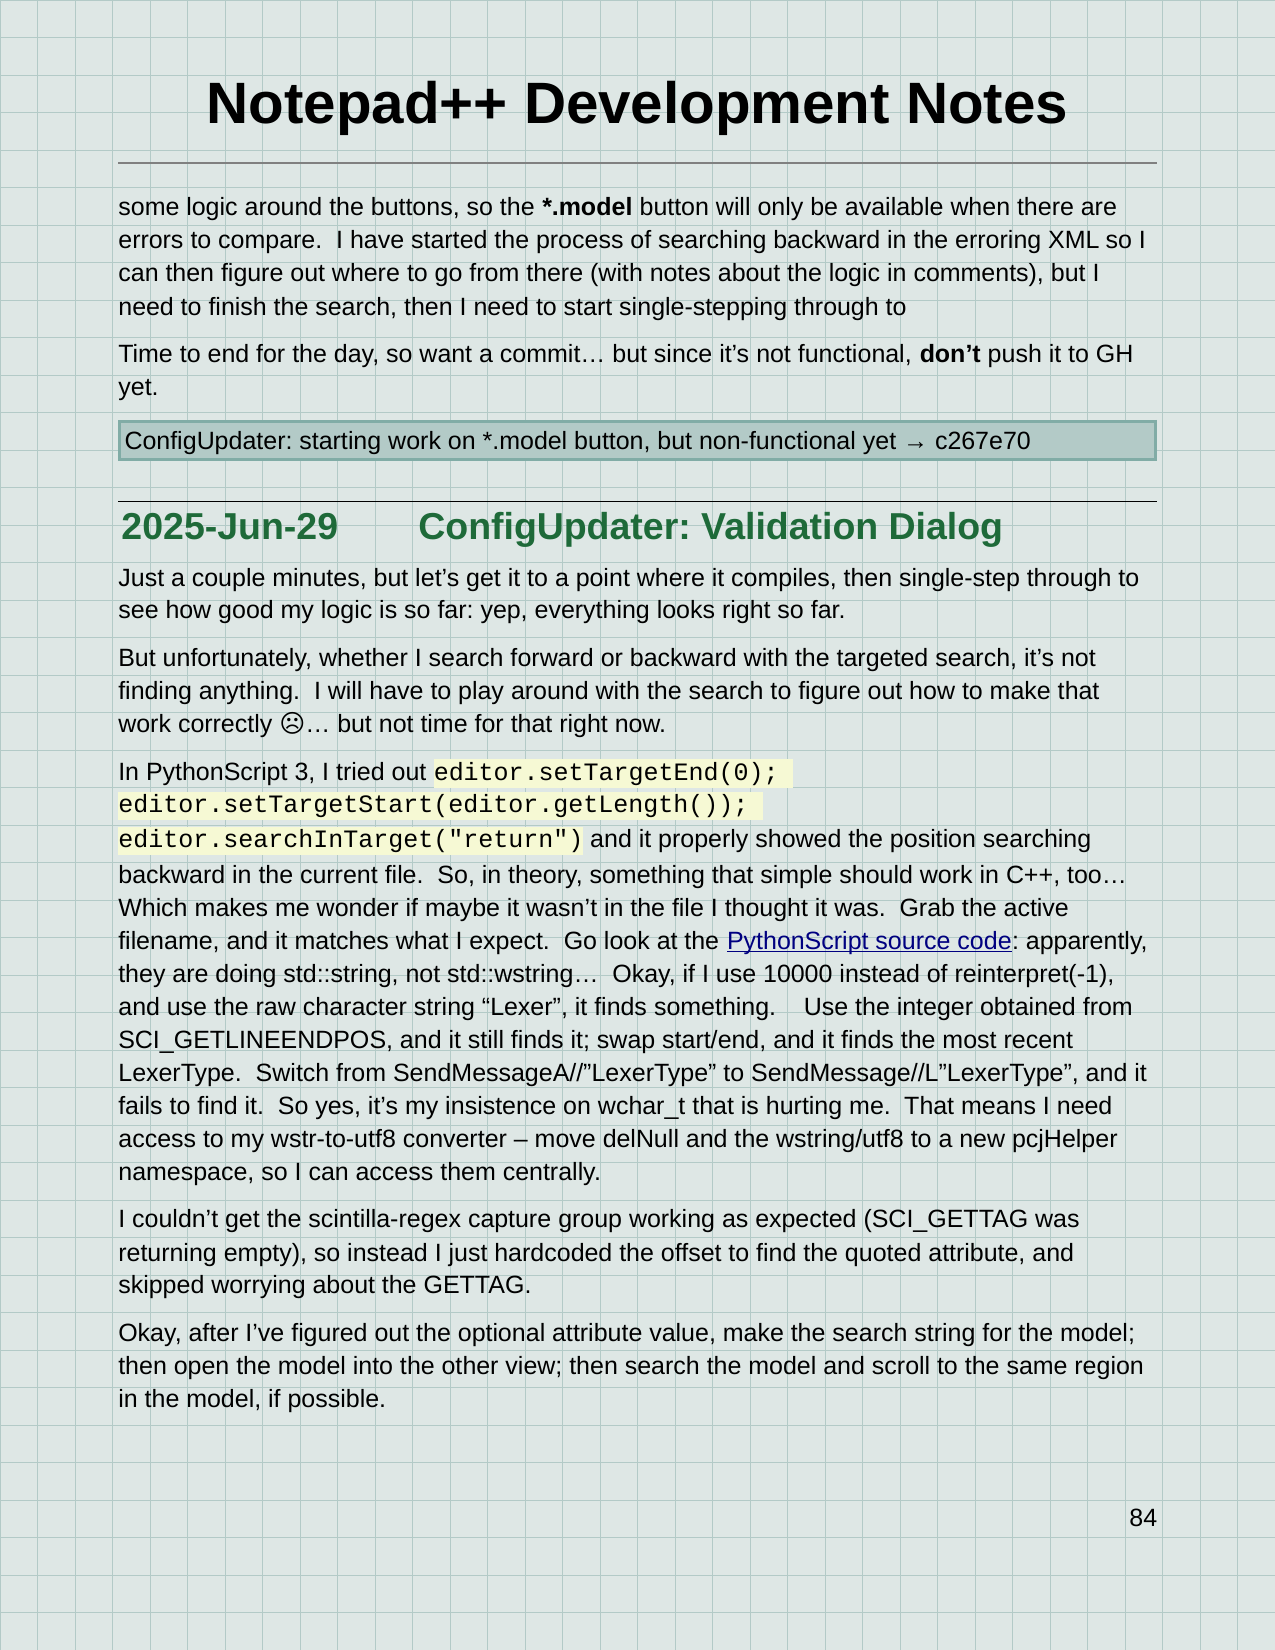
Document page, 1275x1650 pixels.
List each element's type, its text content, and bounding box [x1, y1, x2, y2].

text But unfortunately, whether I search forward or backward with the targeted search, it’s not finding anything. I will have to play around with the search to figure out how to make that work correctly ☹… but not time for that right now. [118, 643, 1157, 738]
text In PythonScript 3, I tried out editor.setTargetEnd(0); editor.setTargetStart(editor.getLength()); editor.searchInTarget("return") and it properly showed the position searching backward in the current file. So, in theory, something that simple should work in C++, too… Which makes me wonder if maybe it wasn’t in the file I thought it was. Grab the active filename, and it matches what I expect. Go look at the PythonScript source code: apparently, they are doing std::string, not std::wstring… Okay, if I use 10000 instead of reinterpret(-1), and use the raw character string “Lexer”, it finds something. Use the integer obtained from SCI_GETLINEENDPOS, and it still finds it; swap start/end, and it finds the most recent LexerType. Switch from SendMessageA//”LexerType” to SendMessage//L”LexerType”, and it fails to find it. So yes, it’s my insistence on wchar_t that is hurting me. That means I need access to my wstr-to-utf8 converter – move delNull and the wstring/utf8 to a new pcjHelper namespace, so I can access them centrally. [118, 757, 1157, 1186]
text some logic around the buttons, so the *.model button will only be available when there are errors to compare. I have started the process of searching backward in the erroring XML so I can then figure out where to go from there (with notes about the logic in comments), but I need to finish the search, then I need to start single-stepping through to [118, 192, 1157, 320]
text Okay, after I’ve figured out the optional attribute value, make the search string for the model; then open the model into the other view; then search the model and scroll to the same region in the model, if possible. [118, 1318, 1157, 1413]
subtitle 2025-Jun-29 ConfigUpdater: Validation Dialog [118, 502, 1157, 550]
text Just a couple minutes, but let’s get it to a point where it compiles, then single-step through to see how good my logic is so far: yep, everything looks right so far. [118, 562, 1157, 624]
text I couldn’t get the scintilla-regex capture group working as expected (SCI_GETTAG was returning empty), so instead I just hardcoded the offset to find the quoted attribute, and skipped worrying about the GETTAG. [118, 1204, 1157, 1299]
text ConfigUpdater: starting work on *.model button, but non-functional yet → c267e70 [121, 423, 1154, 458]
text Time to end for the day, so want a commit… but since it’s not functional, don’t push it to GH yet. [118, 339, 1157, 401]
